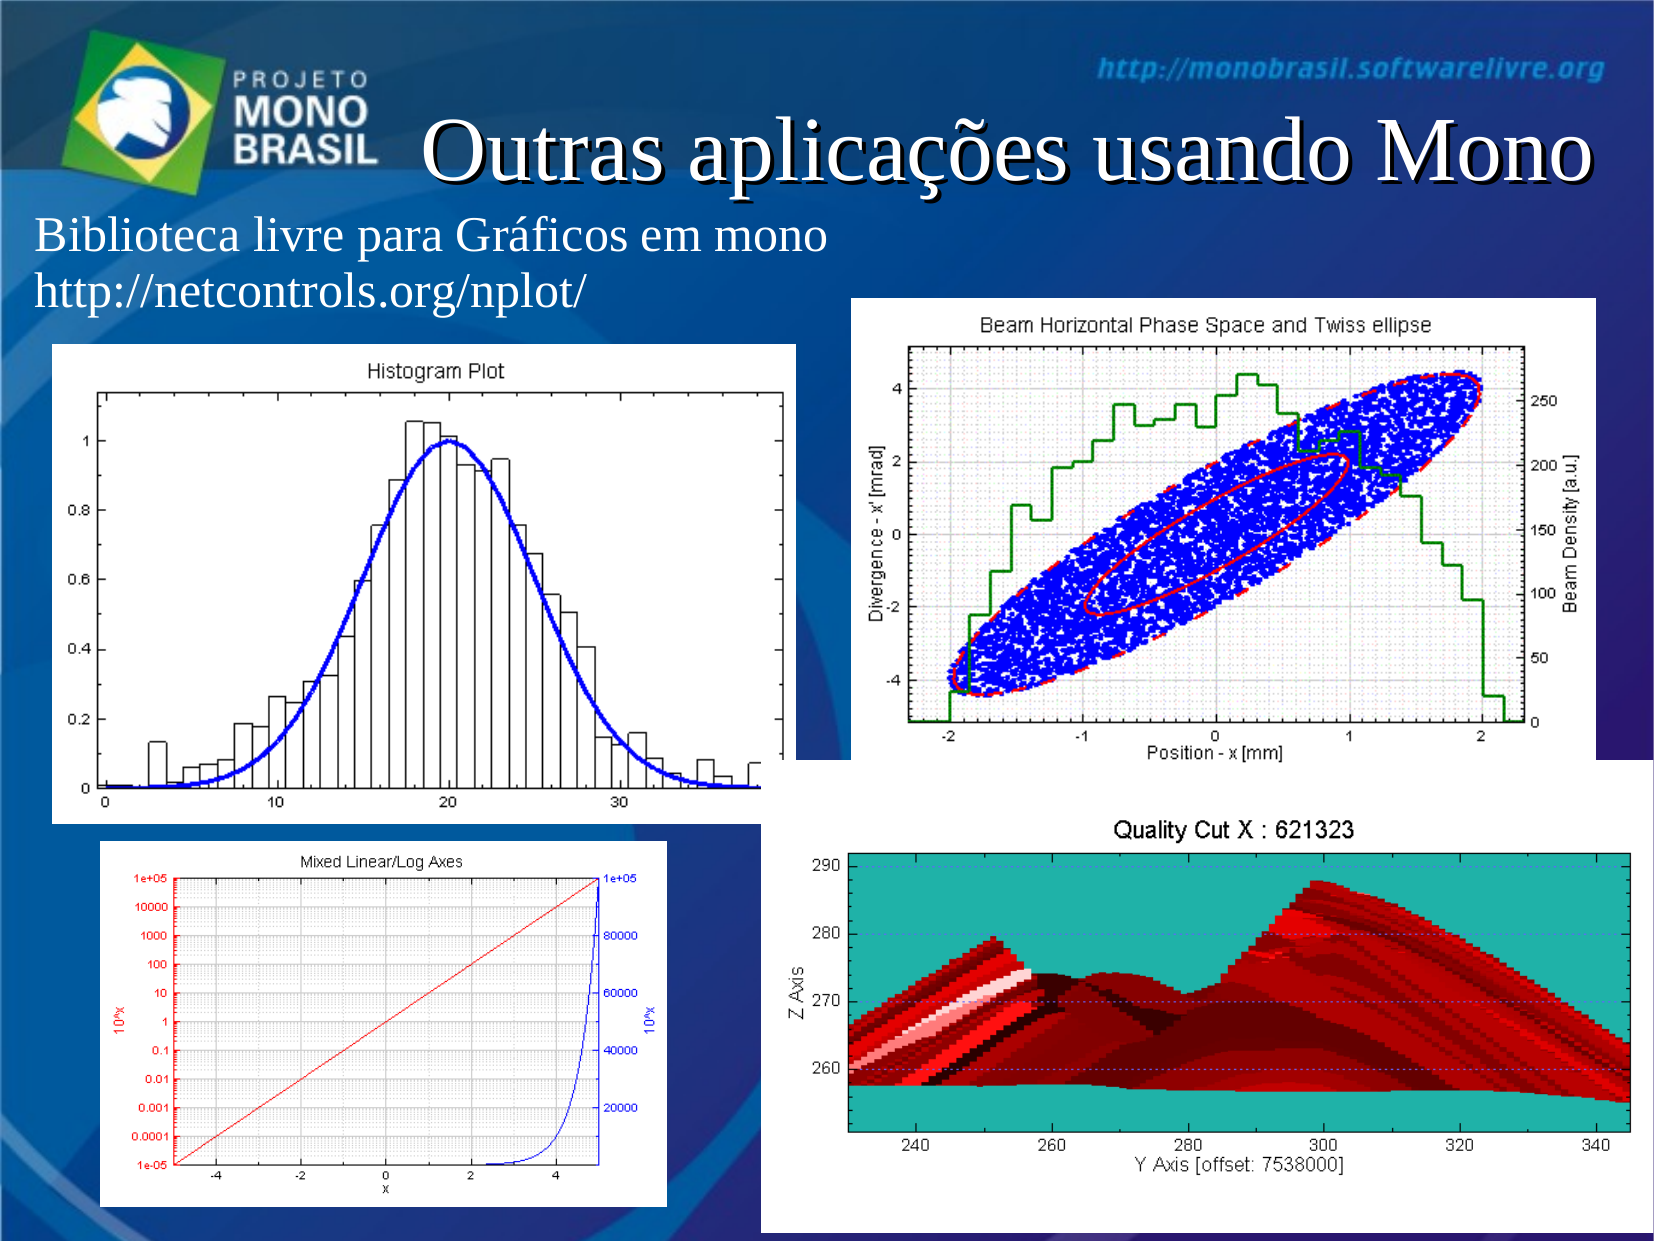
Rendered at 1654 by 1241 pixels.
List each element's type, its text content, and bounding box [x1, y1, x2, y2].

title Outras aplicações usando Mono [364, 93, 1654, 205]
text_box Biblioteca livre para Gráficos em mono http://netcontrols.org/nplot/ [34, 207, 1011, 329]
picture [0, 0, 1654, 1241]
